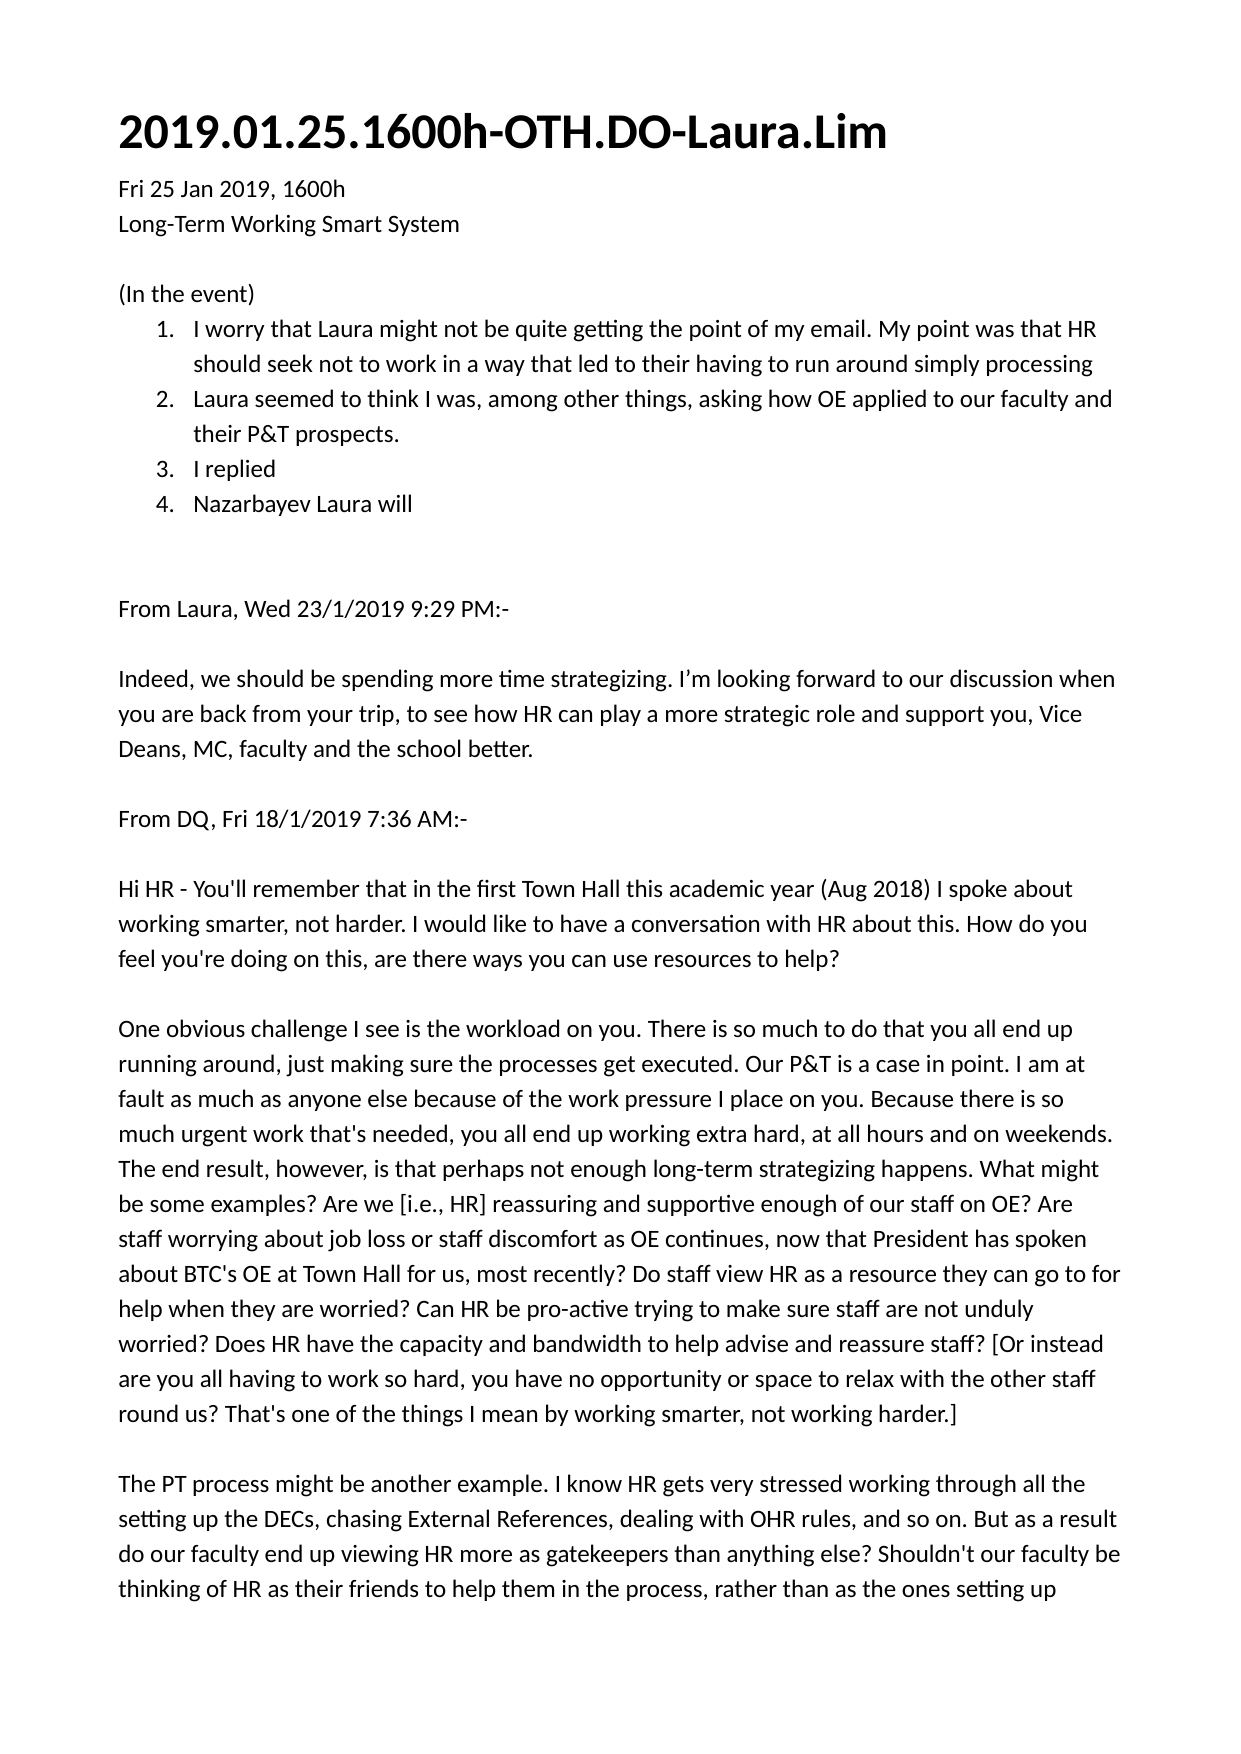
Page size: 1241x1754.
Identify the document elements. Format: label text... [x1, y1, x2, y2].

subtitle 2019.01.25.1600h-OTH.DO-Laura.Lim [118, 100, 1122, 161]
list I replied [156, 453, 1122, 484]
text Long-Term Working Smart System [118, 208, 1122, 239]
text From Laura, Wed 23/1/2019 9:29 PM:- [118, 593, 1122, 624]
text (In the event) [118, 278, 1122, 309]
text From DQ, Fri 18/1/2019 7:36 AM:- [118, 803, 1122, 834]
list Laura seemed to think I was, among other things, asking how OE applied to our faculty and their P&T prospects. [156, 383, 1122, 449]
text Hi HR - You'll remember that in the first Town Hall this academic year (Aug 2018) I spoke about working smarter, not harder. I would like to have a conversation with HR about this. How do you feel you're doing on this, are there ways you can use resources to help? [118, 873, 1122, 974]
list Nazarbayev Laura will [156, 488, 1122, 519]
text One obvious challenge I see is the workload on you. There is so much to do that you all end up running around, just making sure the processes get executed. Our P&T is a case in point. I am at fault as much as anyone else because of the work pressure I place on you. Because there is so much urgent work that's needed, you all end up working extra hard, at all hours and on weekends. The end result, however, is that perhaps not enough long-term strategizing happens. What might be some examples? Are we [i.e., HR] reassuring and supportive enough of our staff on OE? Are staff worrying about job loss or staff discomfort as OE continues, now that President has spoken about BTC's OE at Town Hall for us, most recently? Do staff view HR as a resource they can go to for help when they are worried? Can HR be pro-active trying to make sure staff are not unduly worried? Does HR have the capacity and bandwidth to help advise and reassure staff? [Or instead are you all having to work so hard, you have no opportunity or space to relax with the other staff round us? That's one of the things I mean by working smarter, not working harder.] [118, 1013, 1122, 1429]
text Indeed, we should be spending more time strategizing. I’m looking forward to our discussion when you are back from your trip, to see how HR can play a more strategic role and support you, Vice Deans, MC, faculty and the school better. [118, 663, 1122, 764]
text The PT process might be another example. I know HR gets very stressed working through all the setting up the DECs, chasing External References, dealing with OHR rules, and so on. But as a result do our faculty end up viewing HR more as gatekeepers than anything else? Shouldn't our faculty be thinking of HR as their friends to help them in the process, rather than as the ones setting up [118, 1468, 1122, 1604]
list I worry that Laura might not be quite getting the point of my email. My point was that HR should seek not to work in a way that led to their having to run around simply processing [156, 313, 1122, 379]
text Fri 25 Jan 2019, 1600h [118, 173, 1122, 204]
